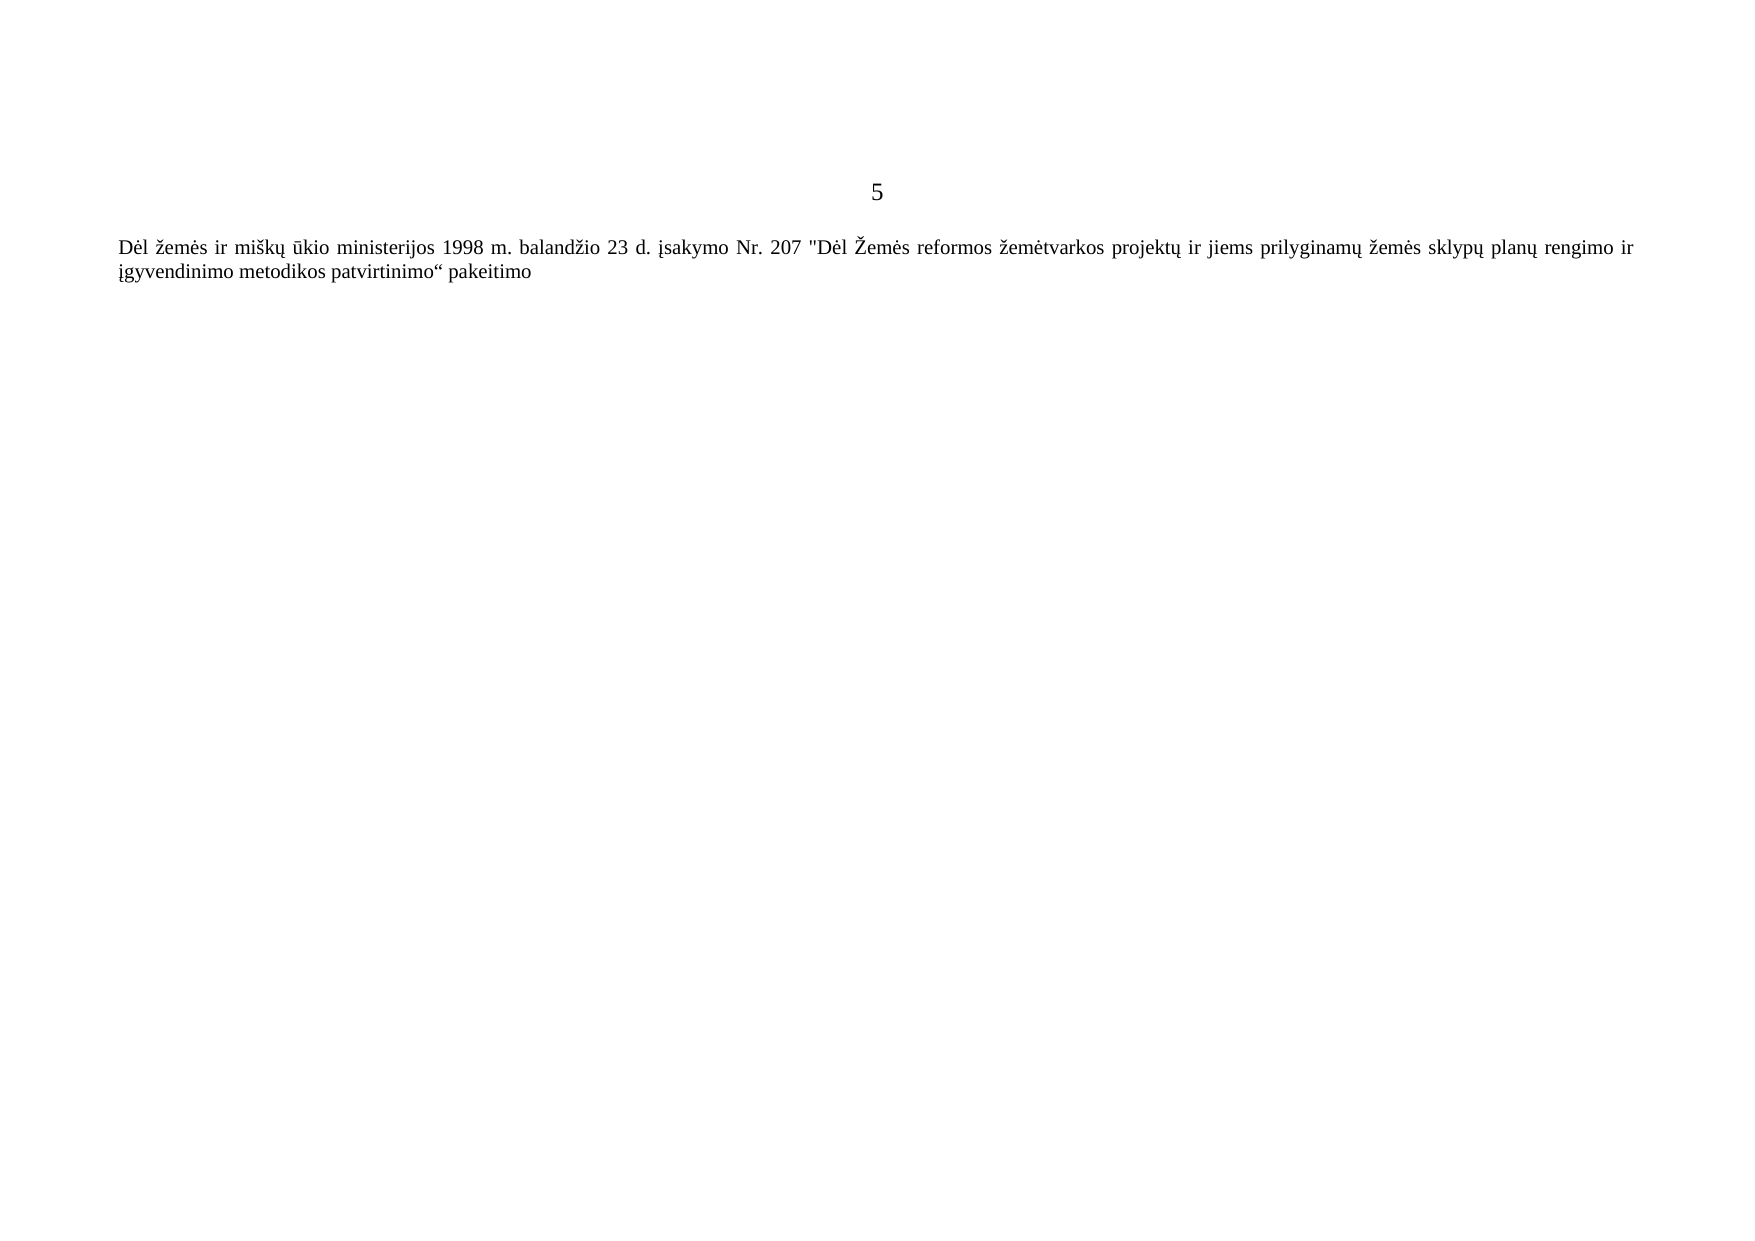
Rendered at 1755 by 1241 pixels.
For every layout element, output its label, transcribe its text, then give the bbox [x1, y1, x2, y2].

text Dėl žemės ir miškų ūkio ministerijos 1998 m. balandžio 23 d. įsakymo Nr. 207 "Dėl Žemės reformos žemėtvarkos projektų ir jiems prilyginamų žemės sklypų planų rengimo ir įgyvendinimo metodikos patvirtinimo“ pakeitimo [118, 235, 1636, 283]
